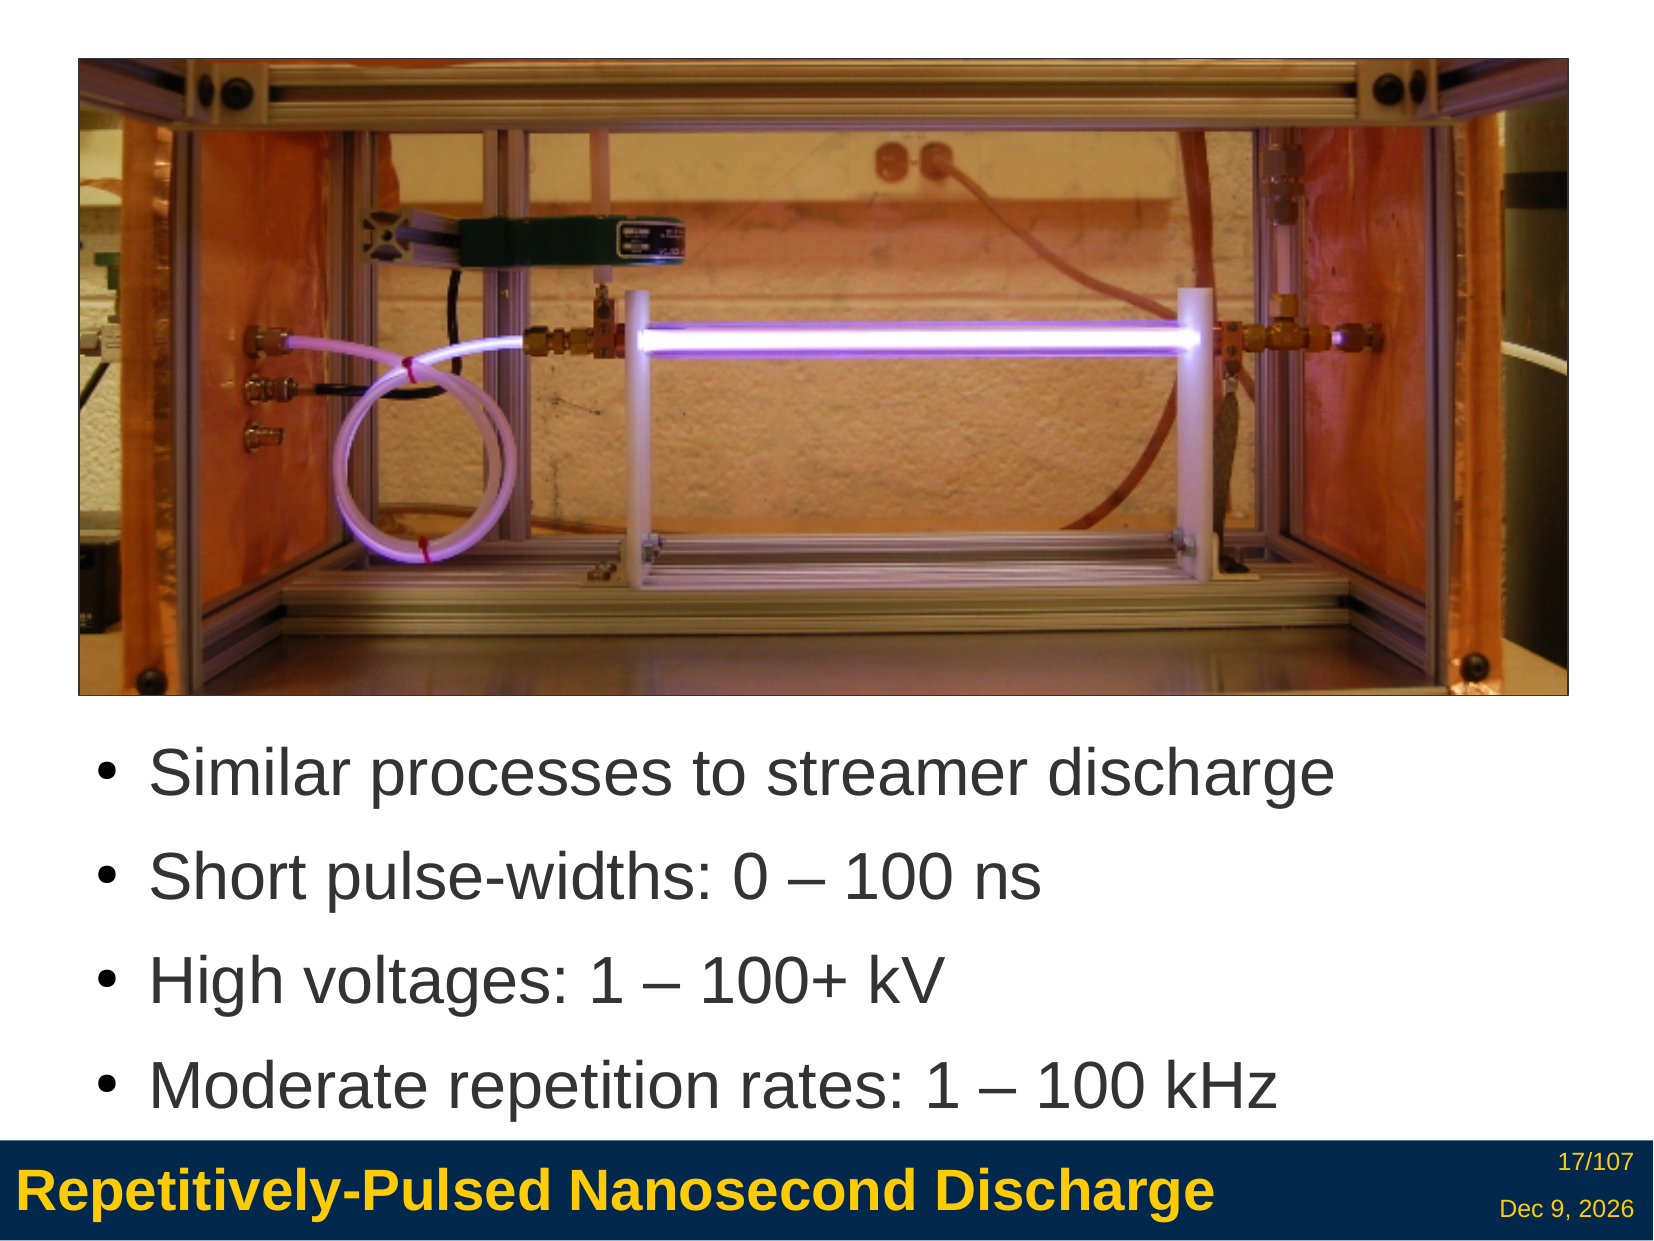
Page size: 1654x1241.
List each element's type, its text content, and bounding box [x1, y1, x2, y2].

list Similar processes to streamer discharge Short pulse-widths: 0 – 100 ns High voltages: 1 – 100+ kV Moderate repetition rates: 1 – 100 kHz [77, 719, 1566, 1139]
picture [79, 59, 1568, 695]
title Repetitively-Pulsed Nanosecond Discharge [14, 1140, 1380, 1241]
